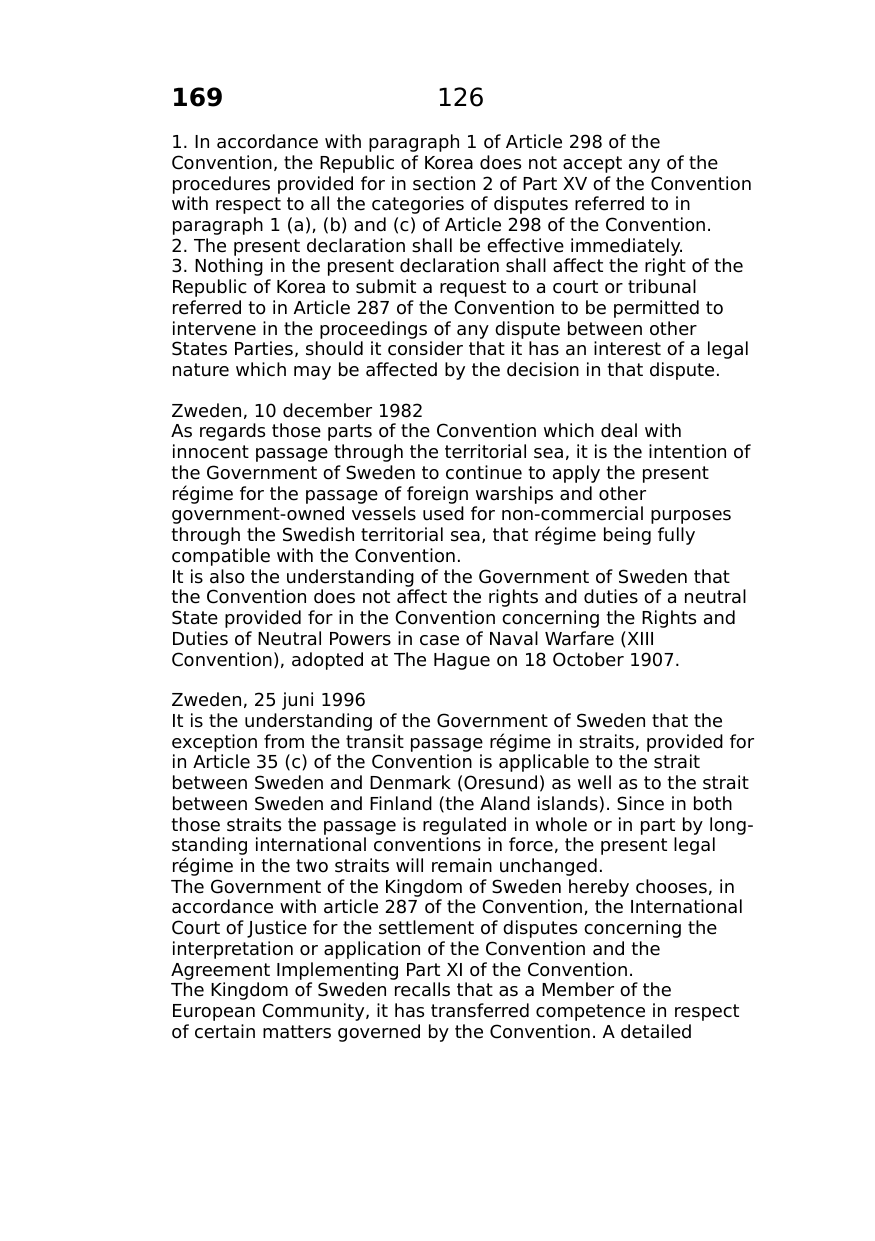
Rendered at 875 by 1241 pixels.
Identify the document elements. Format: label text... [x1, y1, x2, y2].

text It is also the understanding of the Government of Sweden that the Convention does not affect the rights and duties of a neutral State provided for in the Convention concerning the Rights and Duties of Neutral Powers in case of Naval Warfare (XIII Convention), adopted at The Hague on 18 October 1907. [171, 566, 756, 670]
text Zweden, 10 december 1982 [171, 401, 756, 421]
text The Kingdom of Sweden recalls that as a Member of the European Community, it has transferred competence in respect of certain matters governed by the Convention. A detailed [171, 980, 756, 1042]
text 3. Nothing in the present declaration shall affect the right of the Republic of Korea to submit a request to a court or tribunal referred to in Article 287 of the Convention to be permitted to intervene in the proceedings of any dispute between other States Parties, should it consider that it has an interest of a legal nature which may be affected by the decision in that dispute. [171, 256, 756, 381]
text The Government of the Kingdom of Sweden hereby chooses, in accordance with article 287 of the Convention, the International Court of Justice for the settlement of disputes concerning the interpretation or application of the Convention and the Agreement Implementing Part XI of the Convention. [171, 877, 756, 980]
text It is the understanding of the Government of Sweden that the exception from the transit passage régime in straits, provided for in Article 35 (c) of the Convention is applicable to the strait between Sweden and Denmark (Oresund) as well as to the strait between Sweden and Finland (the Aland islands). Since in both those straits the passage is regulated in whole or in part by long-standing international conventions in force, the present legal régime in the two straits will remain unchanged. [171, 711, 756, 877]
text 1. In accordance with paragraph 1 of Article 298 of the Convention, the Republic of Korea does not accept any of the procedures provided for in section 2 of Part XV of the Convention with respect to all the categories of disputes referred to in paragraph 1 (a), (b) and (c) of Article 298 of the Convention. [171, 132, 756, 236]
text Zweden, 25 juni 1996 [171, 690, 756, 711]
text As regards those parts of the Convention which deal with innocent passage through the territorial sea, it is the intention of the Government of Sweden to continue to apply the present régime for the passage of foreign warships and other government-owned vessels used for non-commercial purposes through the Swedish territorial sea, that régime being fully compatible with the Convention. [171, 421, 756, 566]
text 2. The present declaration shall be effective immediately. [171, 236, 756, 256]
